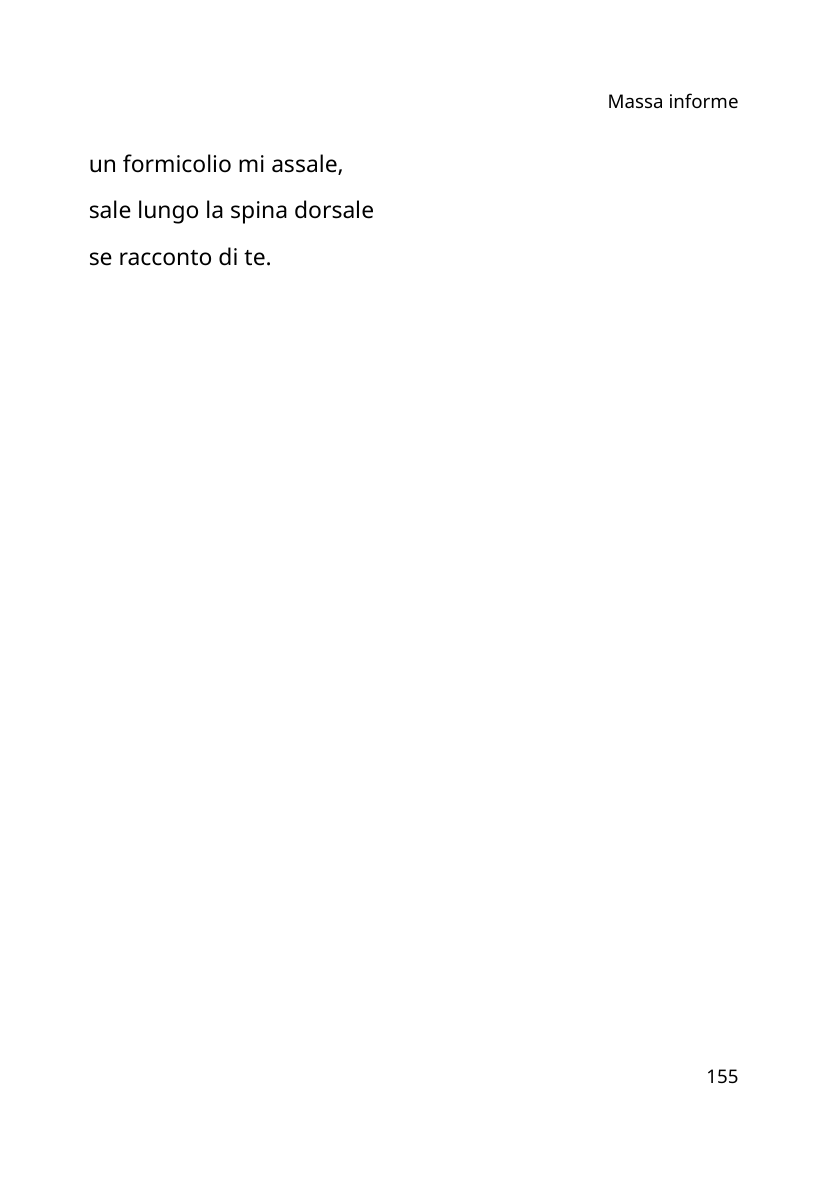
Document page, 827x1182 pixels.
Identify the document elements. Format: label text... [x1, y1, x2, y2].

text un formicolio mi assale, [88, 147, 738, 179]
text sale lungo la spina dorsale [88, 194, 738, 226]
text se racconto di te. [88, 241, 738, 272]
